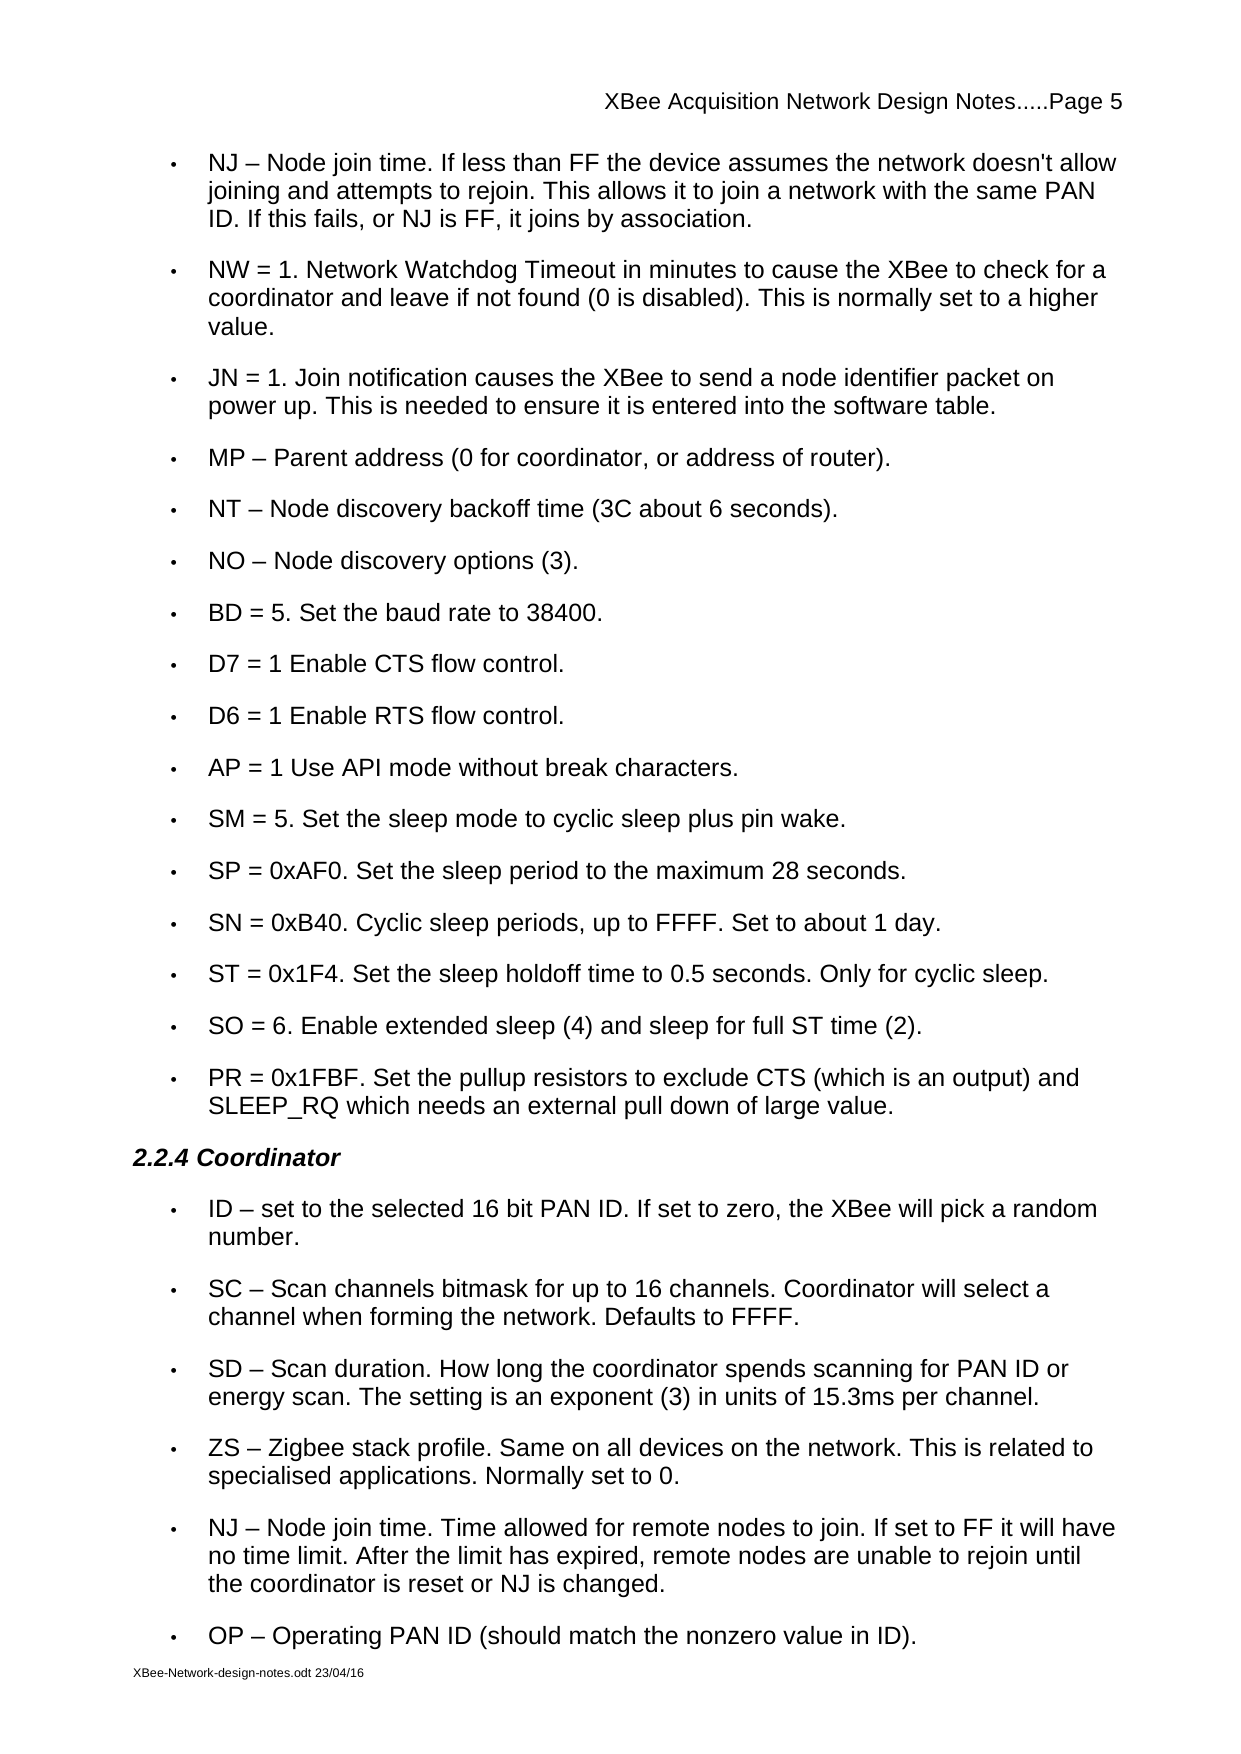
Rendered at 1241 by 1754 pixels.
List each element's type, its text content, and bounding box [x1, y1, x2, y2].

list D7 = 1 Enable CTS flow control. [170, 650, 1123, 678]
list NW = 1. Network Watchdog Timeout in minutes to cause the XBee to check for a coordinator and leave if not found (0 is disabled). This is normally set to a higher value. [170, 256, 1123, 340]
list JN = 1. Join notification causes the XBee to send a node identifier packet on power up. This is needed to ensure it is entered into the software table. [170, 364, 1123, 420]
list SP = 0xAF0. Set the sleep period to the maximum 28 seconds. [170, 857, 1123, 885]
list BD = 5. Set the baud rate to 38400. [170, 599, 1123, 627]
list NJ – Node join time. Time allowed for remote nodes to join. If set to FF it will have no time limit. After the limit has expired, remote nodes are unable to rejoin until the coordinator is reset or NJ is changed. [170, 1514, 1123, 1598]
list SO = 6. Enable extended sleep (4) and sleep for full ST time (2). [170, 1012, 1123, 1040]
list ZS – Zigbee stack profile. Same on all devices on the network. This is related to specialised applications. Normally set to 0. [170, 1434, 1123, 1490]
list NJ – Node join time. If less than FF the device assumes the network doesn't allow joining and attempts to rejoin. This allows it to join a network with the same PAN ID. If this fails, or NJ is FF, it joins by association. [170, 149, 1123, 233]
list SN = 0xB40. Cyclic sleep periods, up to FFFF. Set to about 1 day. [170, 909, 1123, 937]
list AP = 1 Use API mode without break characters. [170, 754, 1123, 782]
subtitle Coordinator [133, 1143, 1123, 1171]
list PR = 0x1FBF. Set the pullup resistors to exclude CTS (which is an output) and SLEEP_RQ which needs an external pull down of large value. [170, 1064, 1123, 1120]
list SM = 5. Set the sleep mode to cyclic sleep plus pin wake. [170, 805, 1123, 833]
list NT – Node discovery backoff time (3C about 6 seconds). [170, 495, 1123, 523]
list OP – Operating PAN ID (should match the nonzero value in ID). [170, 1622, 1123, 1649]
list D6 = 1 Enable RTS flow control. [170, 702, 1123, 730]
list MP – Parent address (0 for coordinator, or address of router). [170, 444, 1123, 472]
list NO – Node discovery options (3). [170, 547, 1123, 575]
list SD – Scan duration. How long the coordinator spends scanning for PAN ID or energy scan. The setting is an exponent (3) in units of 15.3ms per channel. [170, 1354, 1123, 1411]
list ST = 0x1F4. Set the sleep holdoff time to 0.5 seconds. Only for cyclic sleep. [170, 960, 1123, 988]
list SC – Scan channels bitmask for up to 16 channels. Coordinator will select a channel when forming the network. Defaults to FFFF. [170, 1275, 1123, 1331]
list ID – set to the selected 16 bit PAN ID. If set to zero, the XBee will pick a random number. [170, 1195, 1123, 1251]
